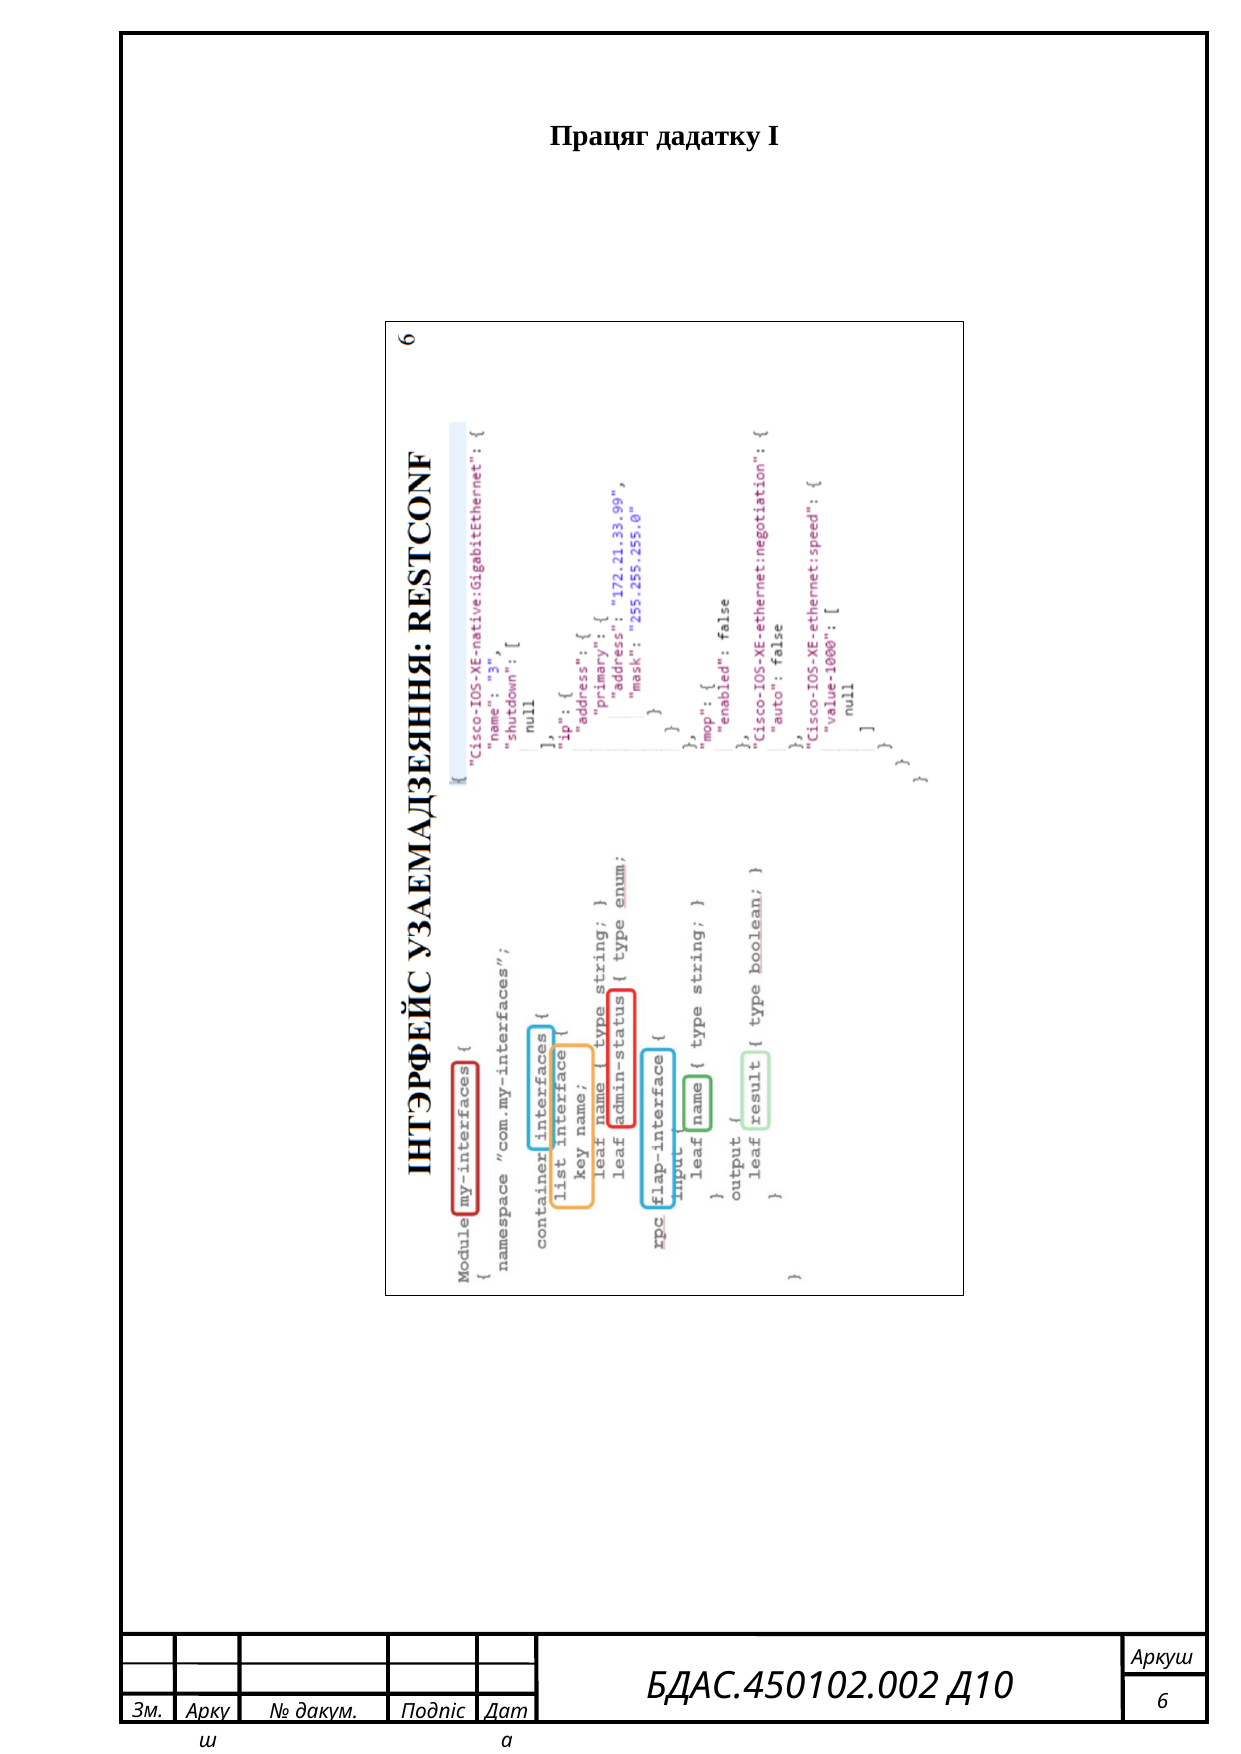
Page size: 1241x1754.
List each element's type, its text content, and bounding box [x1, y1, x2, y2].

picture [391, 326, 939, 1295]
subtitle Працяг дадатку I [177, 118, 1152, 152]
